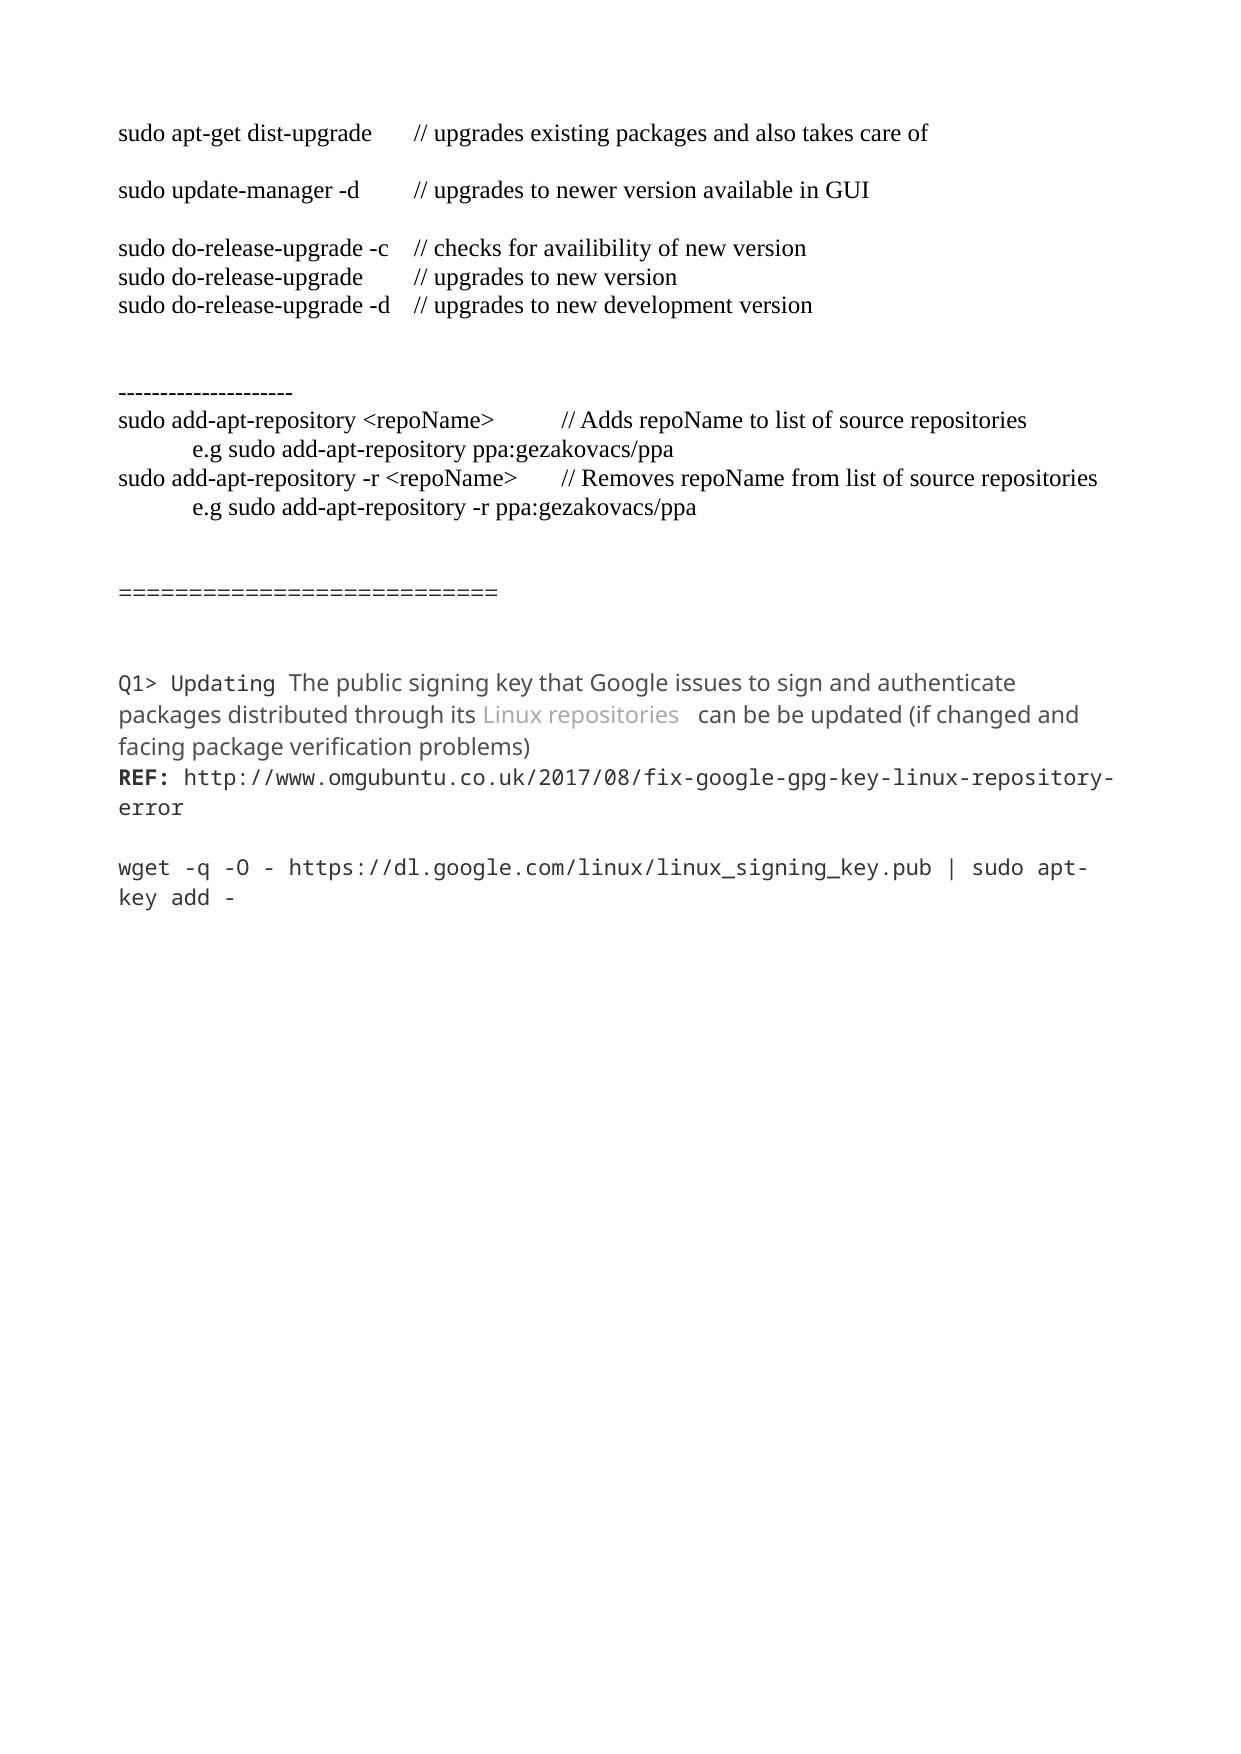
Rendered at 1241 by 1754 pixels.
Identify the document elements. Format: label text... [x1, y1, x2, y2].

text sudo add-apt-repository -r <repoName> // Removes repoName from list of source repositories [118, 463, 1122, 492]
text sudo do-release-upgrade -d // upgrades to new development version [118, 291, 1122, 319]
text wget -q -O - https://dl.google.com/linux/linux_signing_key.pub | sudo apt-key add - [118, 852, 1122, 911]
text e.g sudo add-apt-repository ppa:gezakovacs/ppa [118, 434, 1122, 463]
text e.g sudo add-apt-repository -r ppa:gezakovacs/ppa [118, 492, 1122, 521]
text sudo update-manager -d // upgrades to newer version available in GUI [118, 176, 1122, 204]
text sudo do-release-upgrade -c // checks for availibility of new version [118, 233, 1122, 262]
text REF: http://www.omgubuntu.co.uk/2017/08/fix-google-gpg-key-linux-repository-error [118, 762, 1122, 822]
text sudo apt-get dist-upgrade // upgrades existing packages and also takes care of [118, 118, 1122, 147]
text sudo do-release-upgrade // upgrades to new version [118, 262, 1122, 291]
text Q1> Updating The public signing key that Google issues to sign and authenticate packages distributed through its Linux repositories can be be updated (if changed and facing package verification problems) [118, 666, 1122, 762]
text sudo add-apt-repository <repoName> // Adds repoName to list of source repositories [118, 406, 1122, 434]
text --------------------- [118, 377, 1122, 406]
text =========================== [118, 578, 1122, 607]
